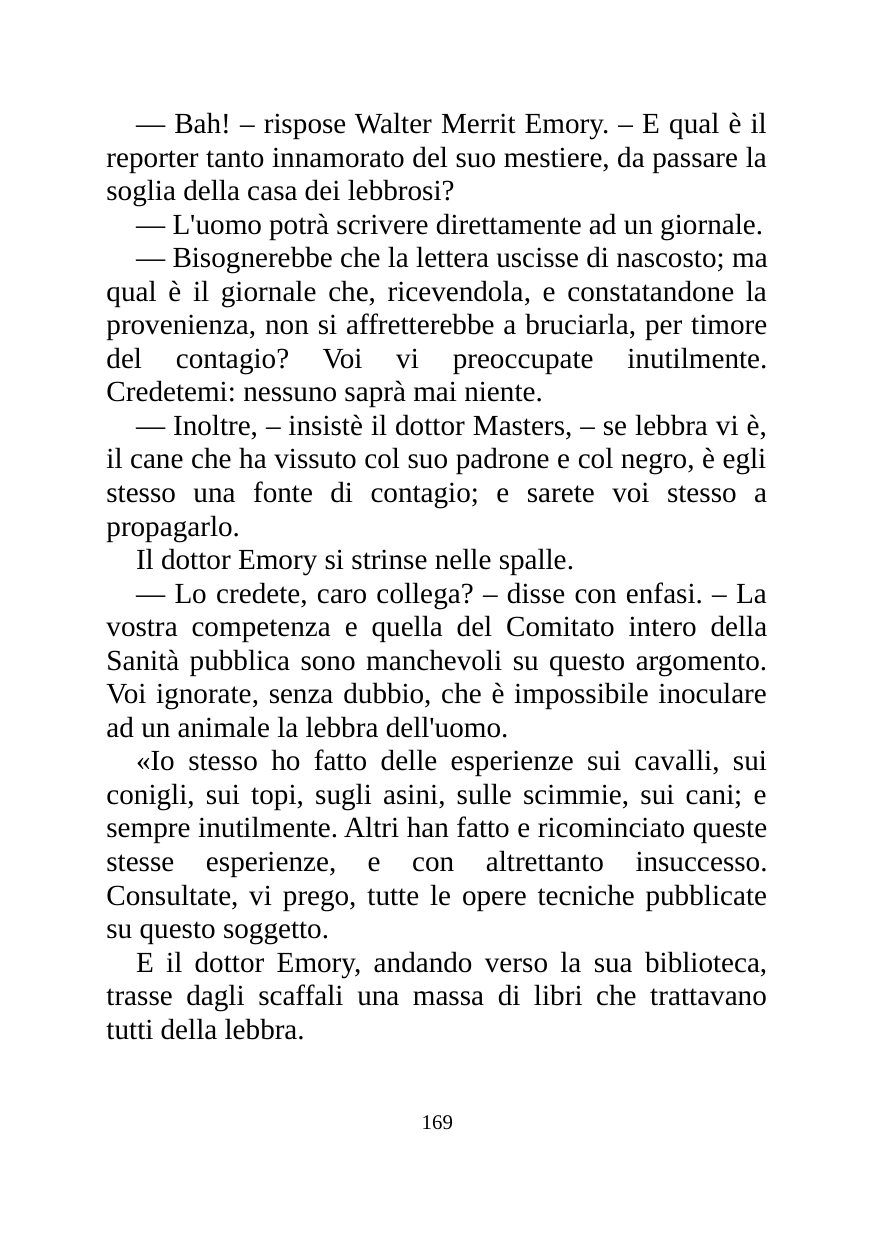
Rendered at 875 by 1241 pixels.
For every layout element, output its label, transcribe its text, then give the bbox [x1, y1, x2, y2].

text «Io stesso ho fatto delle esperienze sui cavalli, sui conigli, sui topi, sugli asini, sulle scimmie, sui cani; e sempre inutilmente. Altri han fatto e ricominciato queste stesse esperienze, e con altrettanto insuccesso. Consultate, vi prego, tutte le opere tecniche pubblicate su questo soggetto. [106, 743, 768, 945]
text — Lo credete, caro collega? – disse con enfasi. – La vostra competenza e quella del Comitato intero della Sanità pubblica sono manchevoli su questo argomento. Voi ignorate, senza dubbio, che è impossibile inoculare ad un animale la lebbra dell'uomo. [106, 576, 768, 743]
text — Bah! – rispose Walter Merrit Emory. – E qual è il reporter tanto innamorato del suo mestiere, da passare la soglia della casa dei lebbrosi? [106, 106, 768, 207]
text — Bisognerebbe che la lettera uscisse di nascosto; ma qual è il giornale che, ricevendola, e constatandone la provenienza, non si affretterebbe a bruciarla, per timore del contagio? Voi vi preoccupate inutilmente. Credetemi: nessuno saprà mai niente. [106, 240, 768, 408]
text — L'uomo potrà scrivere direttamente ad un giornale. [106, 207, 768, 240]
text — Inoltre, – insistè il dottor Masters, – se lebbra vi è, il cane che ha vissuto col suo padrone e col negro, è egli stesso una fonte di contagio; e sarete voi stesso a propagarlo. [106, 408, 768, 542]
text Il dottor Emory si strinse nelle spalle. [106, 542, 768, 576]
text E il dottor Emory, andando verso la sua biblioteca, trasse dagli scaffali una massa di libri che trattavano tutti della lebbra. [106, 945, 768, 1045]
